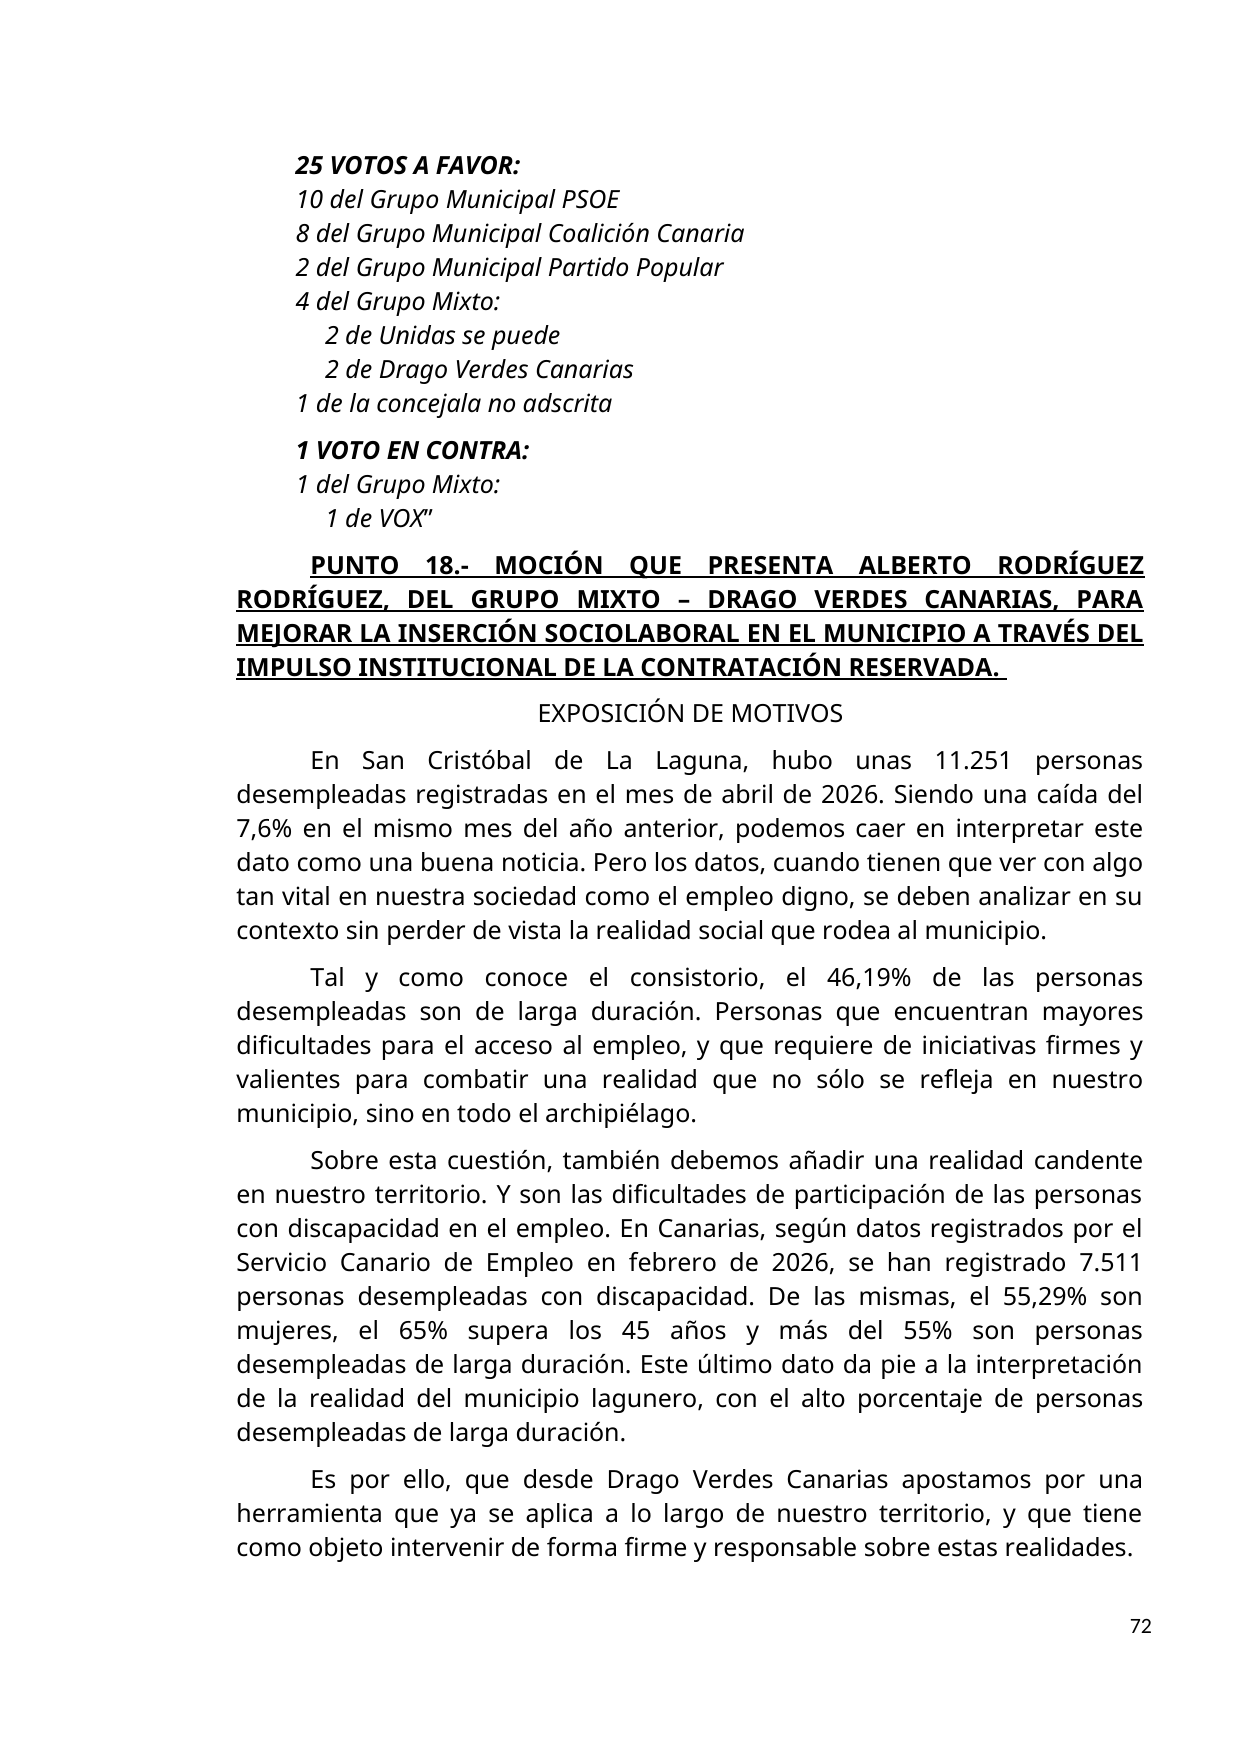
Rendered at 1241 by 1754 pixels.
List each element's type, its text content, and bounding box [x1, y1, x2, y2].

text 8 del Grupo Municipal Coalición Canaria [295, 216, 1152, 250]
text Tal y como conoce el consistorio, el 46,19% de las personas desempleadas son de larga duración. Personas que encuentran mayores dificultades para el acceso al empleo, y que requiere de iniciativas firmes y valientes para combatir una realidad que no sólo se refleja en nuestro municipio, sino en todo el archipiélago. [236, 959, 1144, 1130]
text 10 del Grupo Municipal PSOE [295, 182, 1152, 216]
text IMPULSO INSTITUCIONAL DE LA CONTRATACIÓN RESERVADA. [236, 646, 1144, 684]
text MEJORAR LA INSERCIÓN SOCIOLABORAL EN EL MUNICIPIO A TRAVÉS DEL [236, 612, 1144, 644]
text 1 VOTO EN CONTRA: [295, 433, 1152, 467]
text 1 de la concejala no adscrita [295, 386, 1152, 420]
text Es por ello, que desde Drago Verdes Canarias apostamos por una herramienta que ya se aplica a lo largo de nuestro territorio, y que tiene como objeto intervenir de forma firme y responsable sobre estas realidades. [236, 1461, 1144, 1564]
text 4 del Grupo Mixto: [295, 284, 1152, 318]
text PUNTO 18.- MOCIÓN QUE PRESENTA ALBERTO RODRÍGUEZ RODRÍGUEZ, DEL GRUPO MIXTO – DRAGO VERDES CANARIAS, PARA [236, 547, 1144, 610]
text 1 del Grupo Mixto: [295, 467, 1152, 501]
text 2 de Unidas se puede [295, 318, 1152, 352]
text EXPOSICIÓN DE MOTIVOS [236, 696, 1144, 730]
text 25 VOTOS A FAVOR: [295, 148, 1152, 182]
text 1 de VOX” [295, 501, 1152, 535]
text En San Cristóbal de La Laguna, hubo unas 11.251 personas desempleadas registradas en el mes de abril de 2026. Siendo una caída del 7,6% en el mismo mes del año anterior, podemos caer en interpretar este dato como una buena noticia. Pero los datos, cuando tienen que ver con algo tan vital en nuestra sociedad como el empleo digno, se deben analizar en su contexto sin perder de vista la realidad social que rodea al municipio. [236, 743, 1144, 947]
text 2 del Grupo Municipal Partido Popular [295, 250, 1152, 284]
text Sobre esta cuestión, también debemos añadir una realidad candente en nuestro territorio. Y son las dificultades de participación de las personas con discapacidad en el empleo. En Canarias, según datos registrados por el Servicio Canario de Empleo en febrero de 2026, se han registrado 7.511 personas desempleadas con discapacidad. De las mismas, el 55,29% son mujeres, el 65% supera los 45 años y más del 55% son personas desempleadas de larga duración. Este último dato da pie a la interpretación de la realidad del municipio lagunero, con el alto porcentaje de personas desempleadas de larga duración. [236, 1142, 1144, 1449]
text 2 de Drago Verdes Canarias [325, 352, 1152, 386]
